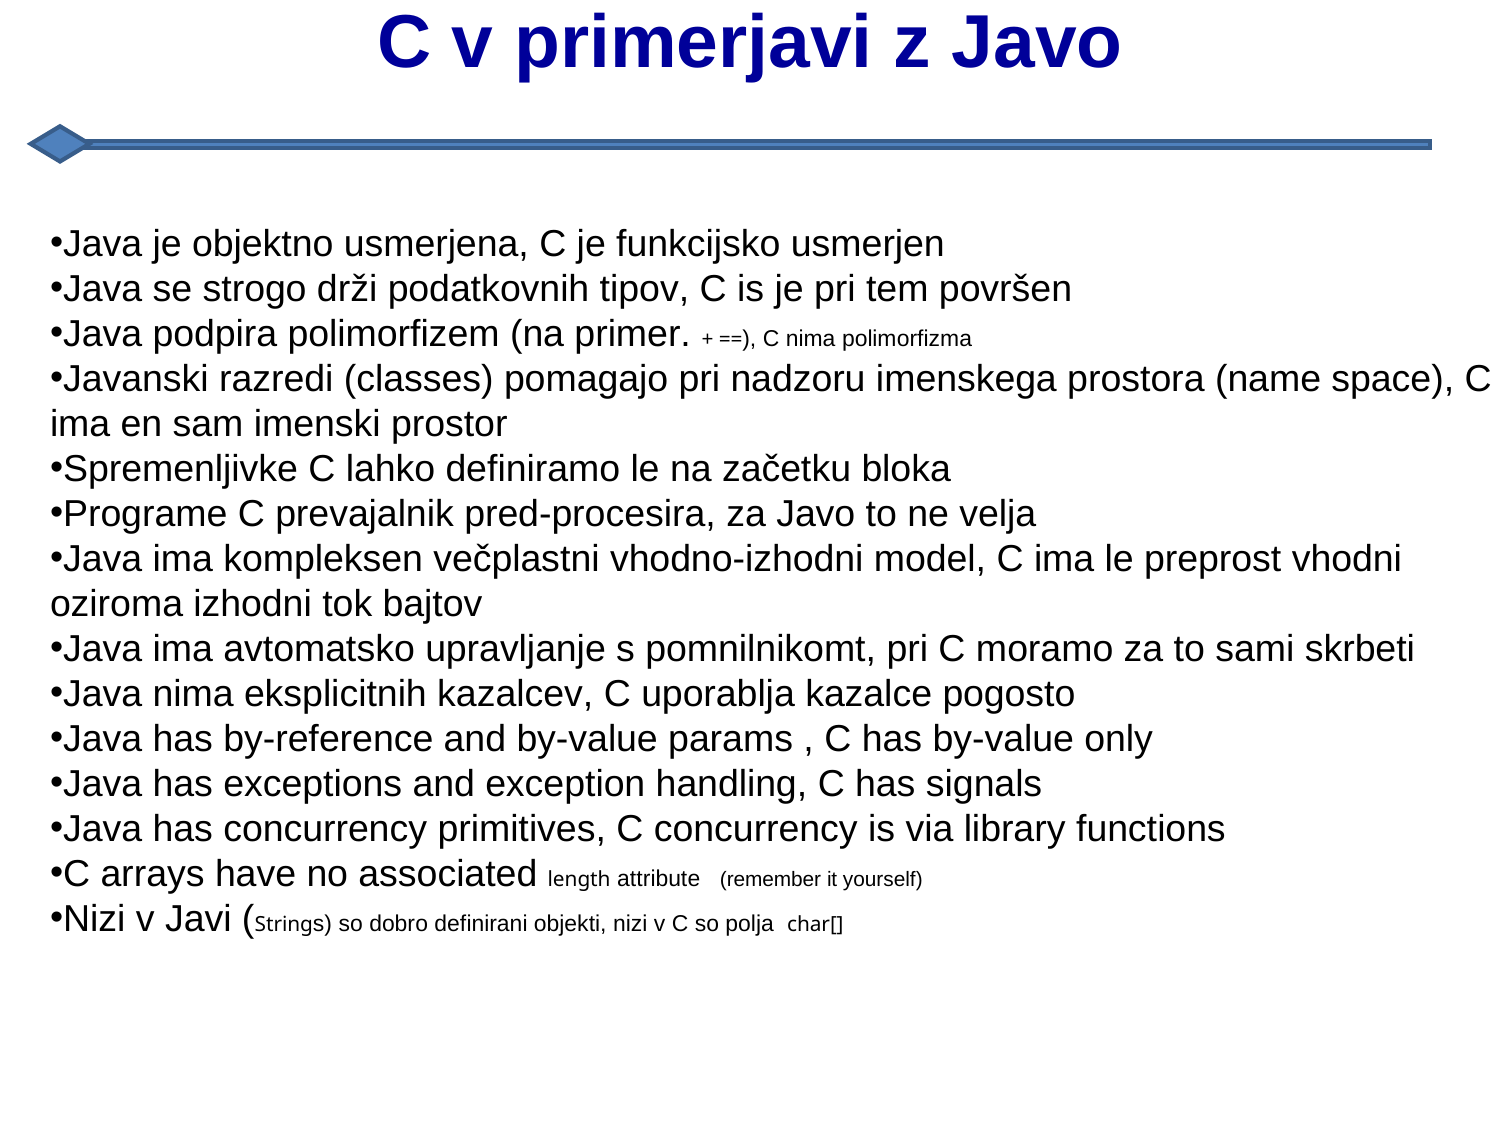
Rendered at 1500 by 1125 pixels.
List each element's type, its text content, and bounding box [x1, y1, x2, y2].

text_box Java je objektno usmerjena, C je funkcijsko usmerjen Java se strogo drži podatkovnih tipov, C is je pri tem površen Java podpira polimorfizem (na primer. + ==), C nima polimorfizma Javanski razredi (classes) pomagajo pri nadzoru imenskega prostora (name space), C ima en sam imenski prostor Spremenljivke C lahko definiramo le na začetku bloka Programe C prevajalnik pred-procesira, za Javo to ne velja Java ima kompleksen večplastni vhodno-izhodni model, C ima le preprost vhodni oziroma izhodni tok bajtov Java ima avtomatsko upravljanje s pomnilnikomt, pri C moramo za to sami skrbeti Java nima eksplicitnih kazalcev, C uporablja kazalce pogosto Java has by-reference and by-value params , C has by-value only Java has exceptions and exception handling, C has signals Java has concurrency primitives, C concurrency is via library functions C arrays have no associated length attribute (remember it yourself) Nizi v Javi (Strings) so dobro definirani objekti, nizi v C so polja char[] [35, 211, 1500, 975]
title C v primerjavi z Javo [75, 0, 1426, 180]
